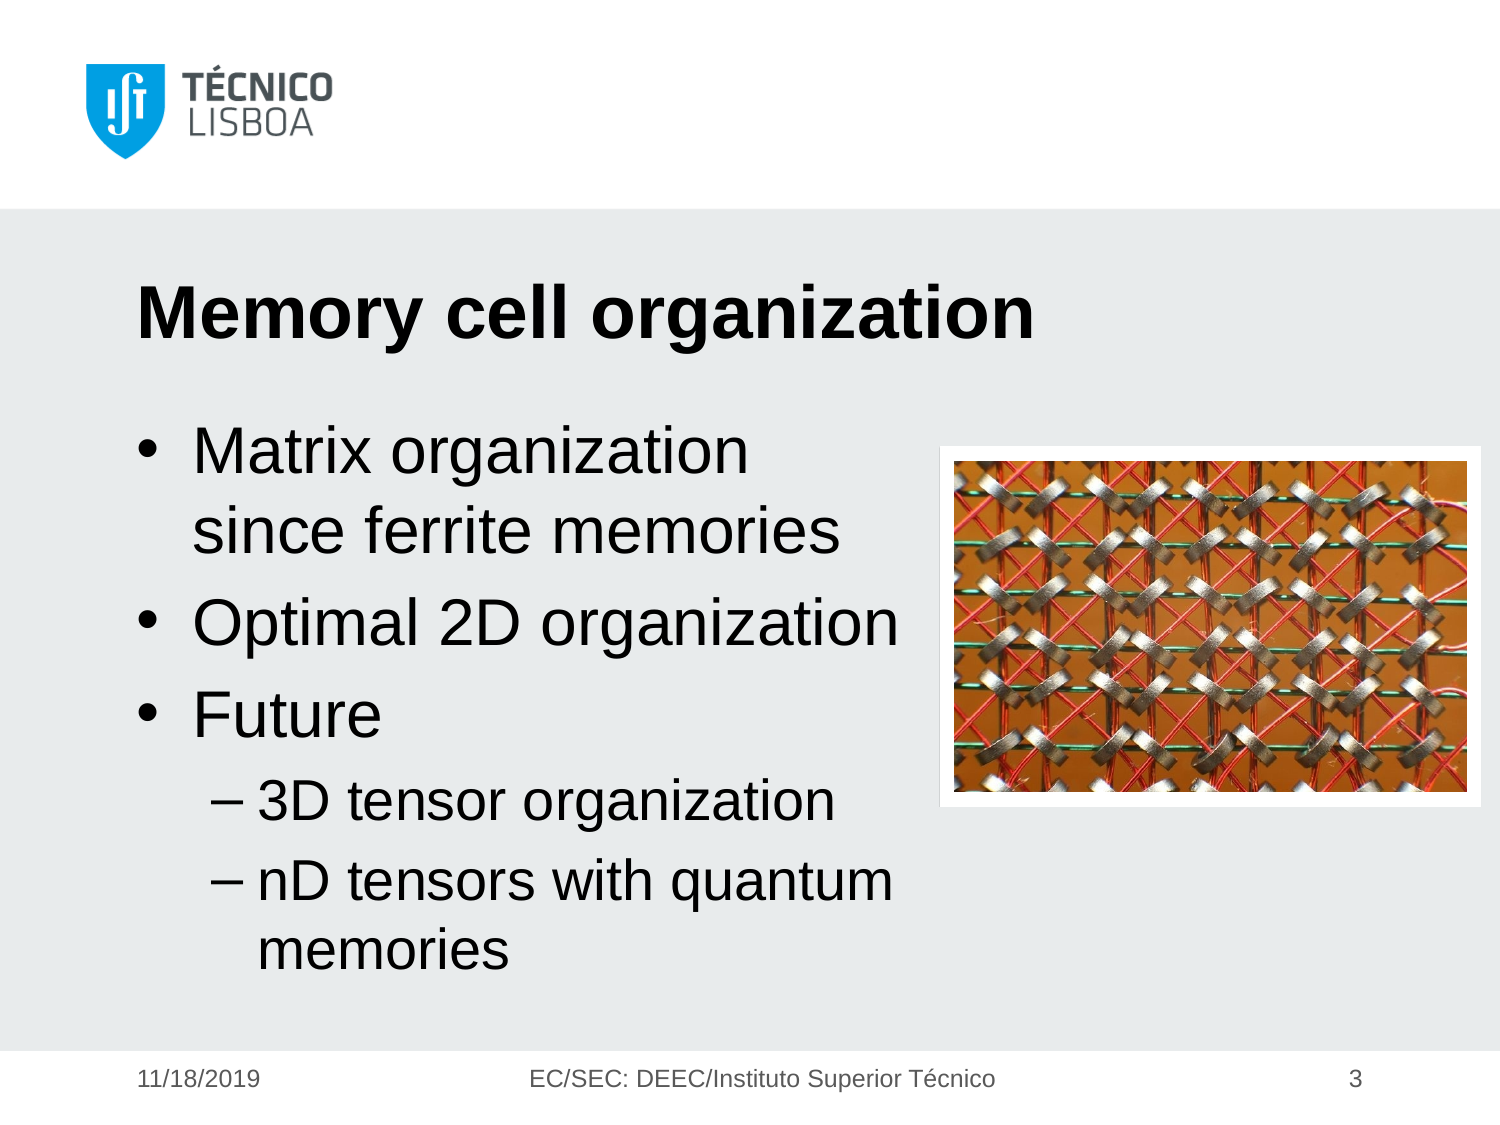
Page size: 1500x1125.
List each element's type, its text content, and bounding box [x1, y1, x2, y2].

slide_number [1077, 1052, 1378, 1103]
picture [0, 0, 1500, 1125]
slide_number 11/18/2019 [121, 1052, 425, 1103]
title Memory cell organization [121, 237, 1378, 381]
list Matrix organization since ferrite memories Optimal 2D organization Future 3D tensor organization nD tensors with quantum memories [121, 400, 922, 1005]
footer EC/SEC: DEEC/Instituto Superior Técnico [512, 1052, 1021, 1103]
